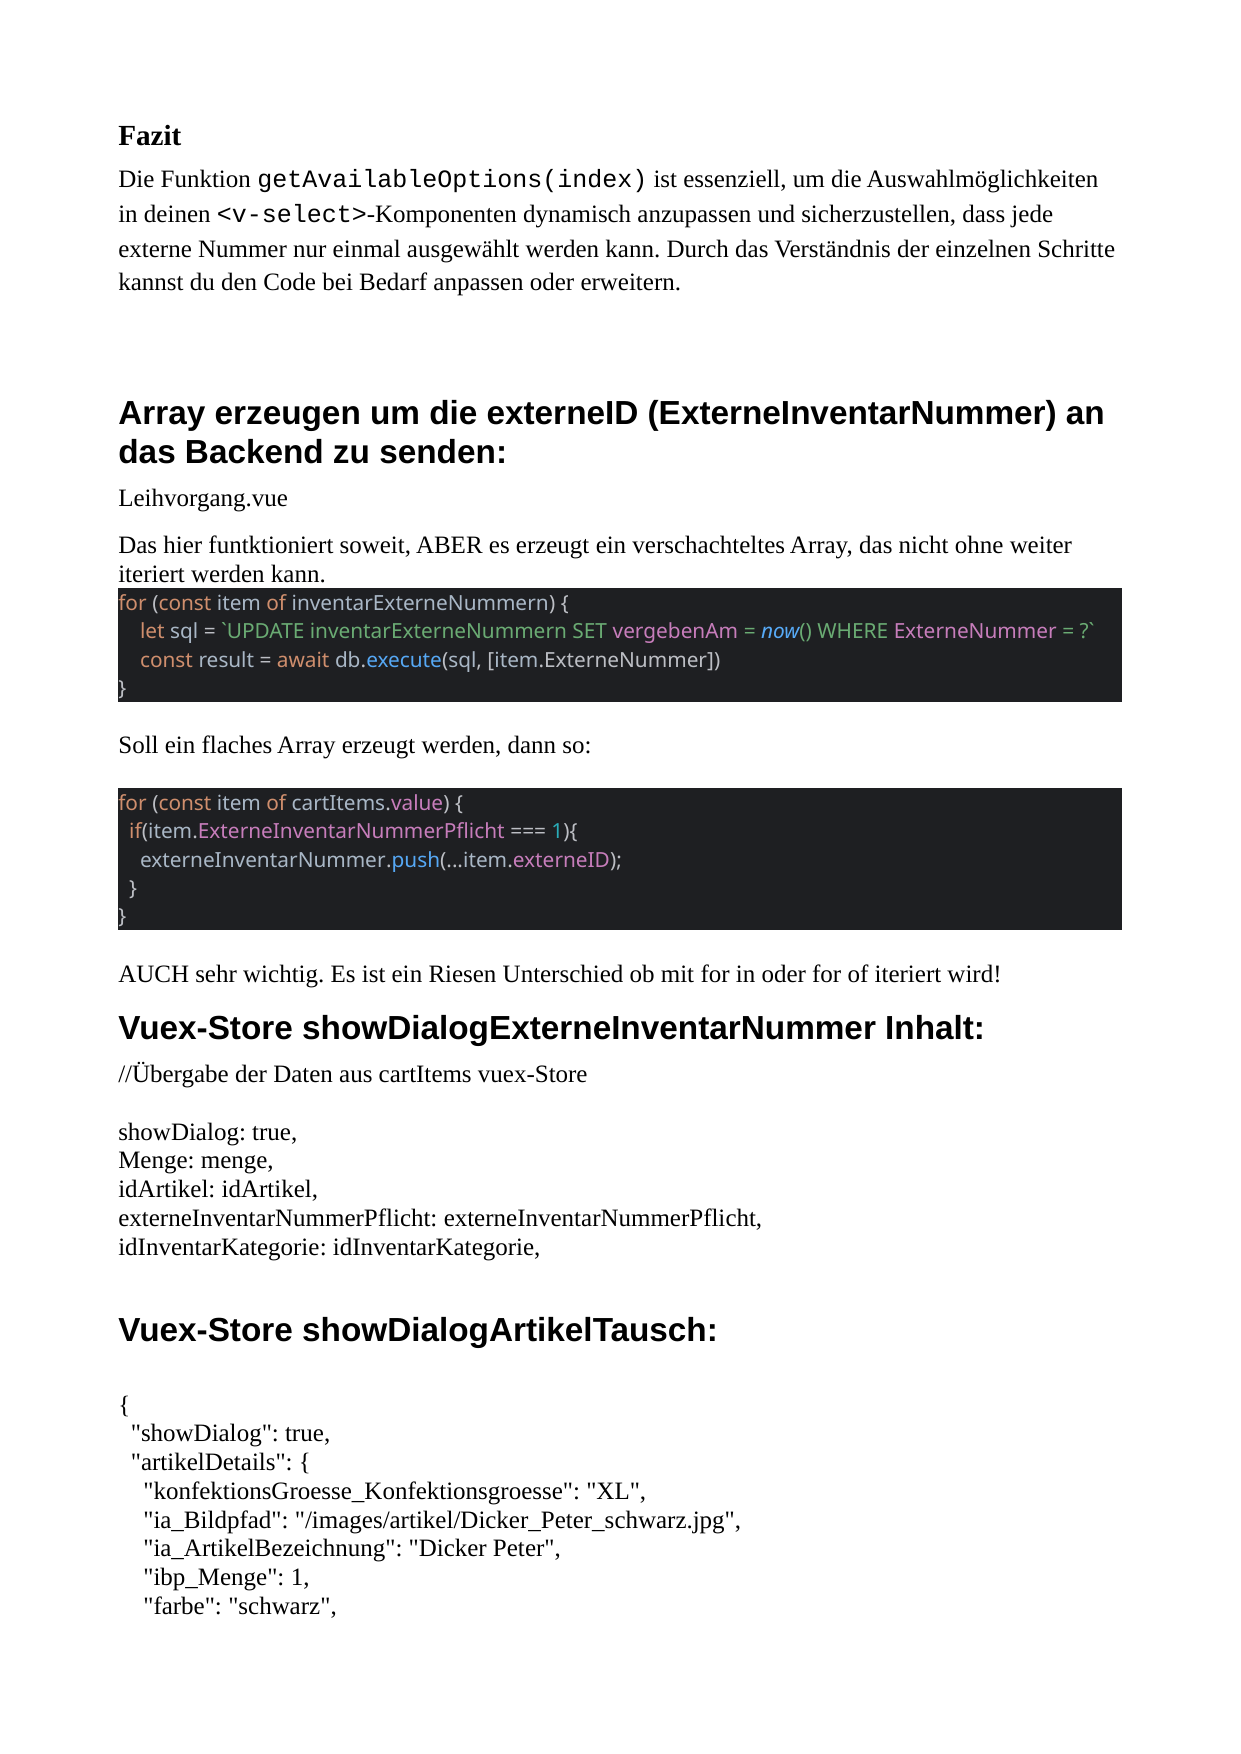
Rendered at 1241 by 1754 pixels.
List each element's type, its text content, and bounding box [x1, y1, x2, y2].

text idArtikel: idArtikel, [118, 1174, 1122, 1203]
text "ia_ArtikelBezeichnung": "Dicker Peter", [118, 1533, 1122, 1562]
text showDialog: true, [118, 1117, 1122, 1146]
text "farbe": "schwarz", [118, 1591, 1122, 1620]
text Soll ein flaches Array erzeugt werden, dann so: [118, 730, 1122, 759]
text idInventarKategorie: idInventarKategorie, [118, 1232, 1122, 1261]
text externeInventarNummerPflicht: externeInventarNummerPflicht, [118, 1203, 1122, 1232]
text "konfektionsGroesse_Konfektionsgroesse": "XL", [118, 1476, 1122, 1505]
text "showDialog": true, [118, 1418, 1122, 1447]
subtitle Vuex-Store showDialogArtikelTausch: [118, 1310, 1122, 1348]
text "artikelDetails": { [118, 1447, 1122, 1476]
text Menge: menge, [118, 1146, 1122, 1174]
text AUCH sehr wichtig. Es ist ein Riesen Unterschied ob mit for in oder for of iteriert wird! [118, 959, 1122, 987]
subtitle Fazit [118, 118, 1122, 152]
text { [118, 1390, 1122, 1418]
text Leihvorgang.vue [118, 483, 1122, 511]
text iteriert werden kann. [118, 559, 1122, 588]
text "ibp_Menge": 1, [118, 1562, 1122, 1591]
text Die Funktion getAvailableOptions(index) ist essenziell, um die Auswahlmöglichkeiten in deinen <v-select>-Komponenten dynamisch anzupassen und sicherzustellen, dass jede externe Nummer nur einmal ausgewählt werden kann. Durch das Verständnis der einzelnen Schritte kannst du den Code bei Bedarf anpassen oder erweitern. [118, 164, 1122, 296]
subtitle Vuex-Store showDialogExterneInventarNummer Inhalt: [118, 1008, 1122, 1047]
text //Übergabe der Daten aus cartItems vuex-Store [118, 1059, 1122, 1088]
subtitle Array erzeugen um die externeID (ExterneInventarNummer) an das Backend zu senden: [118, 393, 1122, 470]
text for (const item of inventarExterneNummern) { let sql = `UPDATE inventarExterneNummern SET vergebenAm = now() WHERE ExterneNummer = ?` const result = await db.execute(sql, [item.ExterneNummer]) } [118, 588, 1122, 702]
text for (const item of cartItems.value) { if(item.ExterneInventarNummerPflicht === 1){ externeInventarNummer.push(...item.externeID); } } [118, 788, 1122, 930]
text "ia_Bildpfad": "/images/artikel/Dicker_Peter_schwarz.jpg", [118, 1505, 1122, 1533]
text Das hier funtktioniert soweit, ABER es erzeugt ein verschachteltes Array, das nicht ohne weiter [118, 530, 1122, 559]
